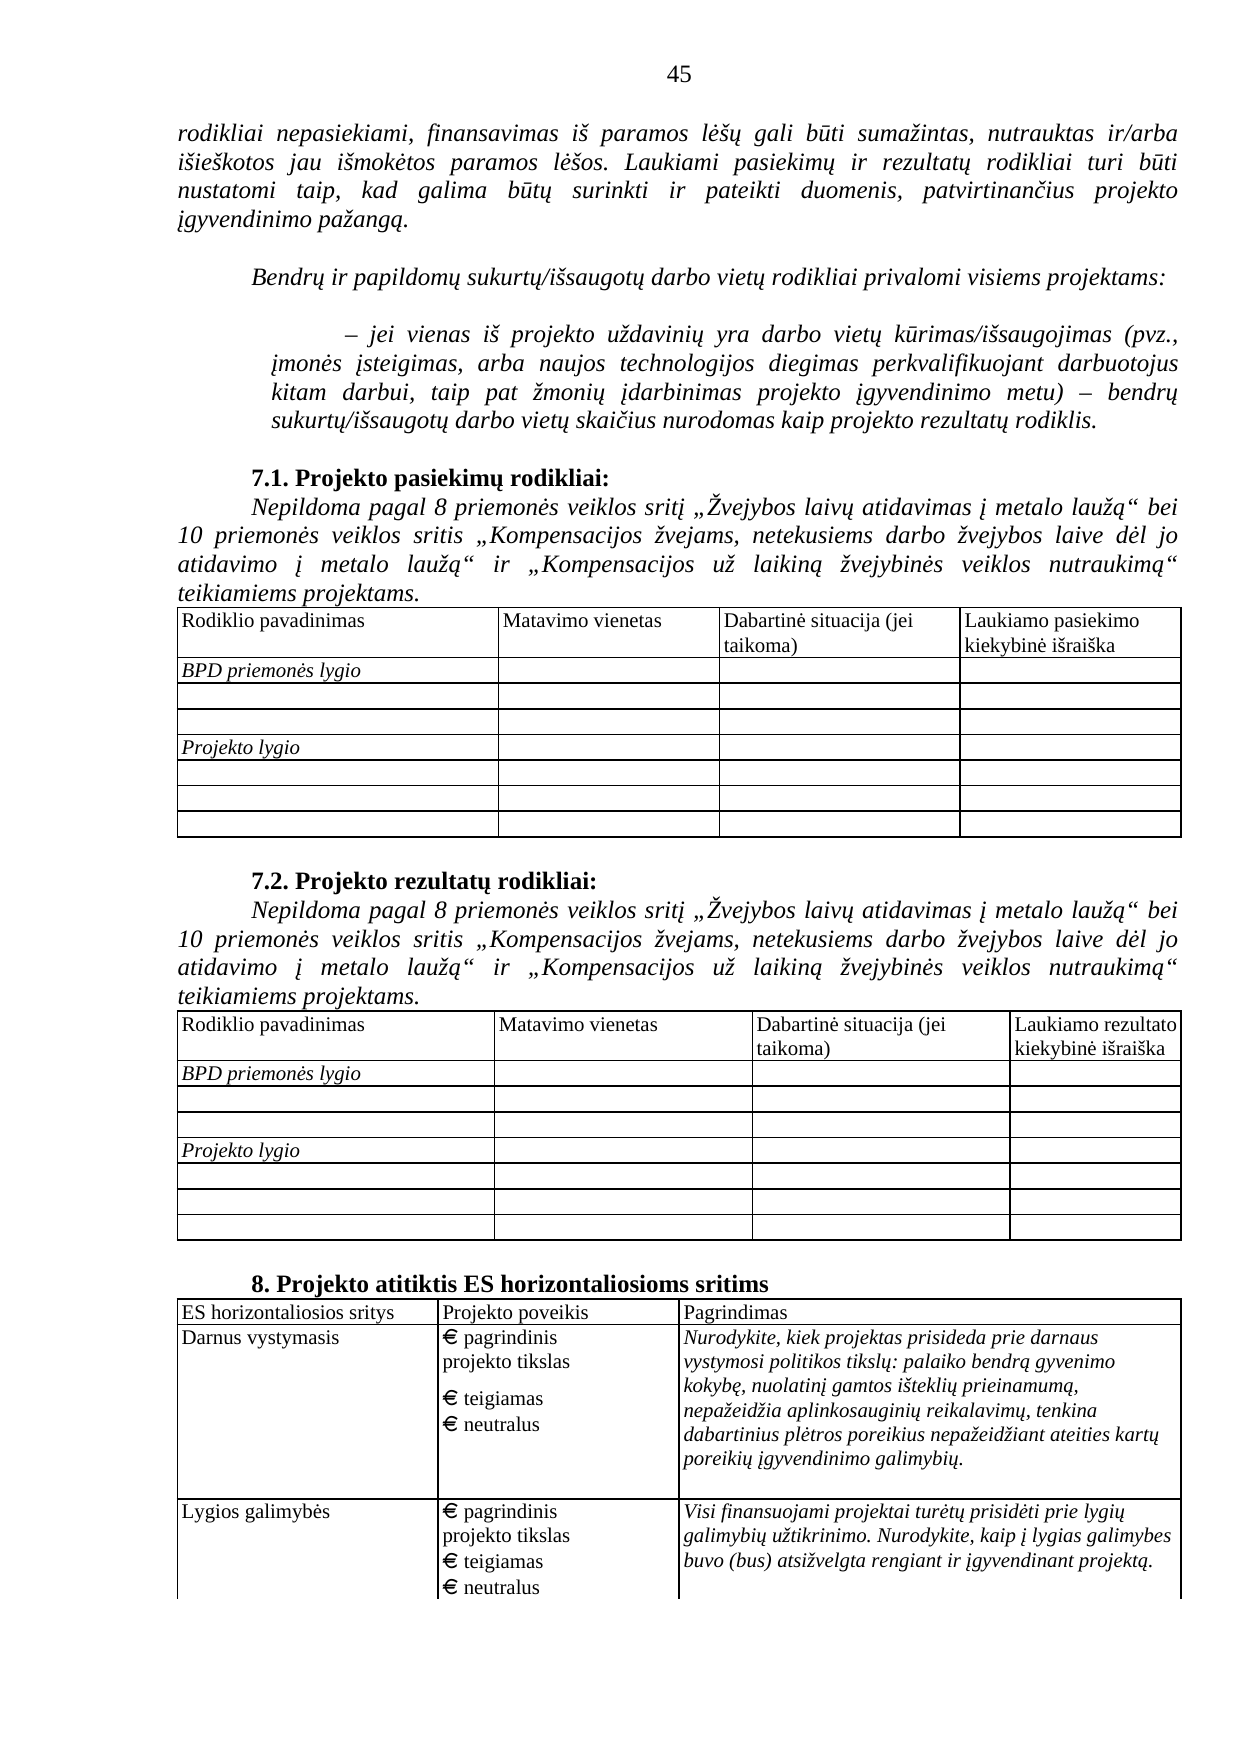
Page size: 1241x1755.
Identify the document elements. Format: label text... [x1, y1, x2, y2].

table_cell [495, 1113, 499, 1137]
text – jei vienas iš projekto uždavinių yra darbo vietų kūrimas/išsaugojimas (pvz., įmonės įsteigimas, arba naujos technologijos diegimas perkvalifikuojant darbuotojus kitam darbui, taip pat žmonių įdarbinimas projekto įgyvendinimo metu) – bendrų sukurtų/išsaugotų darbo vietų skaičius nurodomas kaip projekto rezultatų rodiklis. [271, 319, 1181, 434]
table_cell [499, 684, 503, 708]
table_cell [494, 786, 498, 810]
table_cell [715, 761, 719, 785]
table_cell Lygios galimybės [178, 1500, 437, 1599]
table_cell [490, 1113, 494, 1137]
table_cell [499, 786, 503, 810]
text 7.1. Projekto pasiekimų rodikliai: [177, 463, 1181, 492]
table_header Rodiklio pavadinimas [178, 608, 498, 657]
table_cell [494, 710, 498, 733]
table_cell Nurodykite, kiek projektas prisideda prie darnaus vystymosi politikos tikslų: palaiko bendrą gyvenimo kokybę, nuolatinį gamtos išteklių prieinamumą, nepažeidžia aplinkosauginių reikalavimų, tenkina dabartinius plėtros poreikius nepažeidžiant ateities kartų poreikių įgyvendinimo galimybių. [680, 1325, 1180, 1498]
text 7.2. Projekto rezultatų rodikliai: [177, 866, 1181, 895]
table_cell Visi finansuojami projektai turėtų prisidėti prie lygių galimybių užtikrinimo. Nurodykite, kaip į lygias galimybes buvo (bus) atsižvelgta rengiant ir įgyvendinant projektą. [680, 1500, 1180, 1599]
table_cell [495, 1138, 499, 1162]
table_cell [715, 786, 719, 810]
table_cell  neutralus [439, 1573, 678, 1599]
table_cell [715, 735, 719, 759]
table_cell [495, 1190, 499, 1213]
table_cell [748, 1138, 752, 1162]
table_cell [494, 684, 498, 708]
table_cell [715, 684, 719, 708]
table_cell [748, 1113, 752, 1137]
table_cell  teigiamas [439, 1548, 678, 1573]
table_cell [715, 812, 719, 836]
table_cell [490, 1215, 494, 1239]
table_cell [715, 710, 719, 733]
table_cell [490, 1190, 494, 1213]
table_cell [715, 658, 719, 682]
table_cell [494, 761, 498, 785]
table_cell [748, 1164, 752, 1188]
table_cell [490, 1087, 494, 1111]
table_cell Darnus vystymasis [178, 1325, 437, 1498]
table_cell [494, 812, 498, 836]
table_cell [490, 1164, 494, 1188]
table_cell  neutralus [439, 1410, 678, 1498]
table_cell [499, 658, 503, 682]
table_cell [499, 735, 503, 759]
table_cell [495, 1215, 499, 1239]
table_cell [748, 1215, 752, 1239]
table_cell  teigiamas [439, 1385, 678, 1410]
text Nepildoma pagal 8 priemonės veiklos sritį „Žvejybos laivų atidavimas į metalo laužą“ bei 10 priemonės veiklos sritis „Kompensacijos žvejams, netekusiems darbo žvejybos laive dėl jo atidavimo į metalo laužą“ ir „Kompensacijos už laikiną žvejybinės veiklos nutraukimą“ teikiamiems projektams. [177, 895, 1181, 1010]
table_cell [499, 812, 503, 836]
text rodikliai nepasiekiami, finansavimas iš paramos lėšų gali būti sumažintas, nutrauktas ir/arba išieškotos jau išmokėtos paramos lėšos. Laukiami pasiekimų ir rezultatų rodikliai turi būti nustatomi taip, kad galima būtų surinkti ir pateikti duomenis, patvirtinančius projekto įgyvendinimo pažangą. [177, 118, 1181, 233]
text 8. Projekto atitiktis ES horizontaliosioms sritims [177, 1269, 1181, 1298]
table_header Matavimo vienetas [499, 608, 719, 657]
table_cell [748, 1190, 752, 1213]
table_cell [748, 1087, 752, 1111]
table_cell  pagrindinis projekto tikslas [439, 1325, 678, 1385]
table_header Matavimo vienetas [495, 1012, 752, 1060]
table_cell [495, 1164, 499, 1188]
text Bendrų ir papildomų sukurtų/išsaugotų darbo vietų rodikliai privalomi visiems projektams: [177, 262, 1181, 291]
text Nepildoma pagal 8 priemonės veiklos sritį „Žvejybos laivų atidavimas į metalo laužą“ bei 10 priemonės veiklos sritis „Kompensacijos žvejams, netekusiems darbo žvejybos laive dėl jo atidavimo į metalo laužą“ ir „Kompensacijos už laikiną žvejybinės veiklos nutraukimą“ teikiamiems projektams. [177, 492, 1181, 607]
table_header Rodiklio pavadinimas [178, 1012, 494, 1060]
table_cell [499, 710, 503, 733]
table_cell [495, 1087, 499, 1111]
table_cell [748, 1061, 752, 1085]
table_cell [495, 1061, 499, 1085]
table_cell [499, 761, 503, 785]
